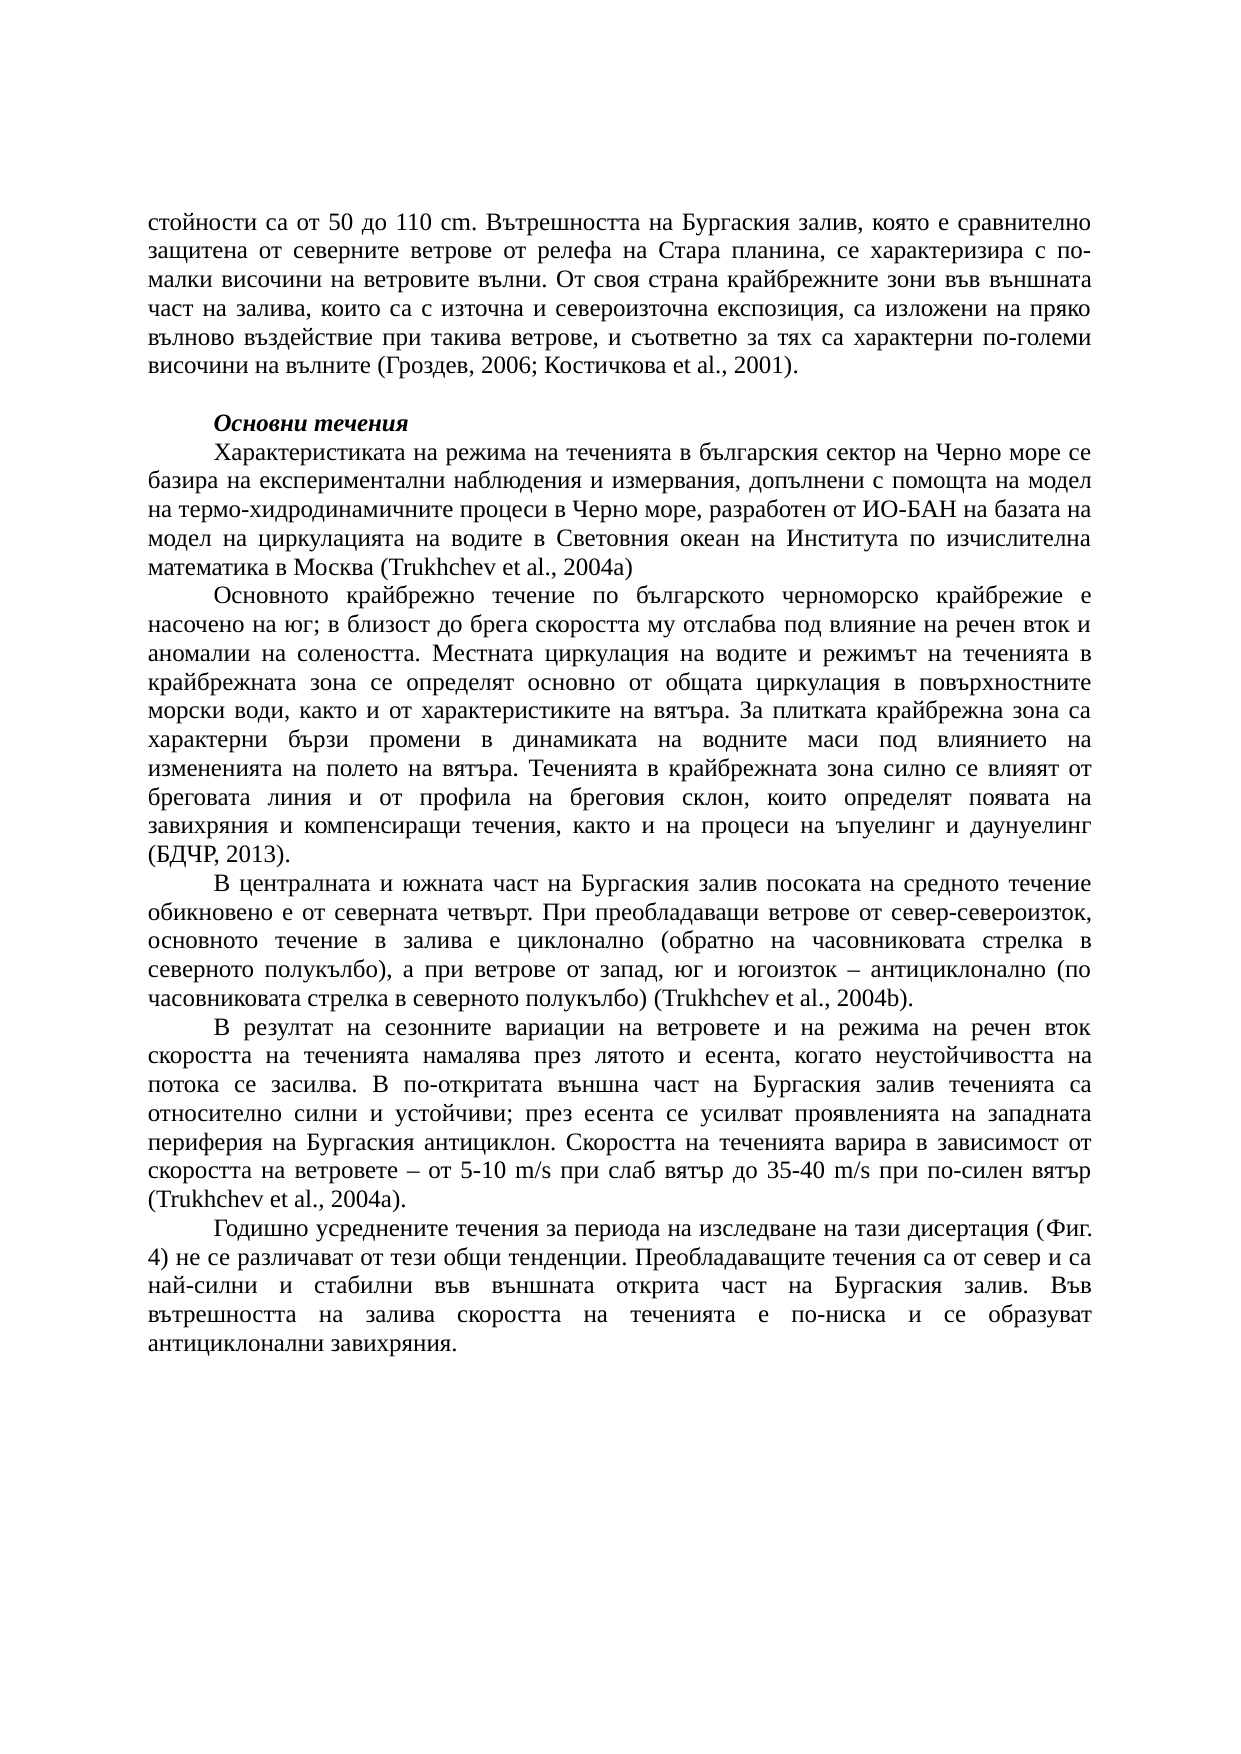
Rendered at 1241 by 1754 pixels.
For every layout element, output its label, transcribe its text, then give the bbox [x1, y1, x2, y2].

text Основни течения [148, 408, 1093, 437]
text Характеристиката на режима на теченията в българския сектор на Черно море се базира на експериментални наблюдения и измервания, допълнени с помощта на модел на термо-хидродинамичните процеси в Черно море, разработен от ИО-БАН на базата на модел на циркулацията на водите в Световния океан на Института по изчислителна математика в Москва (Trukhchev et al., 2004a) [148, 437, 1093, 580]
text В централната и южната част на Бургаския залив посоката на средното течение обикновено е от северната четвърт. При преобладаващи ветрове от север-североизток, основното течение в залива е циклонално (обратно на часовниковата стрелка в северното полукълбо), а при ветрове от запад, юг и югоизток – антициклонално (по часовниковата стрелка в северното полукълбо) (Trukhchev et al., 2004b). [148, 868, 1093, 1012]
text Основното крайбрежно течение по българското черноморско крайбрежие е насочено на юг; в близост до брега скоростта му отслабва под влияние на речен вток и аномалии на солеността. Местната циркулация на водите и режимът на теченията в крайбрежната зона се определят основно от общата циркулация в повърхностните морски води, както и от характеристиките на вятъра. За плитката крайбрежна зона са характерни бързи промени в динамиката на водните маси под влиянието на измененията на полето на вятъра. Теченията в крайбрежната зона силно се влияят от бреговата линия и от профила на бреговия склон, които определят появата на завихряния и компенсиращи течения, както и на процеси на ъпуелинг и даунуелинг (БДЧР, 2013). [148, 580, 1093, 868]
text стойности са от 50 до 110 cm. Вътрешността на Бургаския залив, която е сравнително защитена от северните ветрове от релефа на Стара планина, се характеризира с по-малки височини на ветровите вълни. От своя страна крайбрежните зони във външната част на залива, които са с източна и североизточна експозиция, са изложени на пряко вълново въздействие при такива ветрове, и съответно за тях са характерни по-големи височини на вълните (Гроздев, 2006; Костичкова et al., 2001). [148, 207, 1093, 379]
text В резултат на сезонните вариации на ветровете и на режима на речен вток скоростта на теченията намалява през лятото и есента, когато неустойчивостта на потока се засилва. В по-откритата външна част на Бургаския залив теченията са относително силни и устойчиви; през есента се усилват проявленията на западната периферия на Бургаския антициклон. Скоростта на теченията варира в зависимост от скоростта на ветровете – от 5-10 m/s при слаб вятър до 35-40 m/s при по-силен вятър (Trukhchev et al., 2004a). [148, 1012, 1093, 1213]
text Годишно усреднените течения за периода на изследване на тази дисертация (Фиг. 4) не се различават от тези общи тенденции. Преобладаващите течения са от север и са най-силни и стабилни във външната открита част на Бургаския залив. Във вътрешността на залива скоростта на теченията е по-ниска и се образуват антициклонални завихряния. [148, 1213, 1093, 1357]
